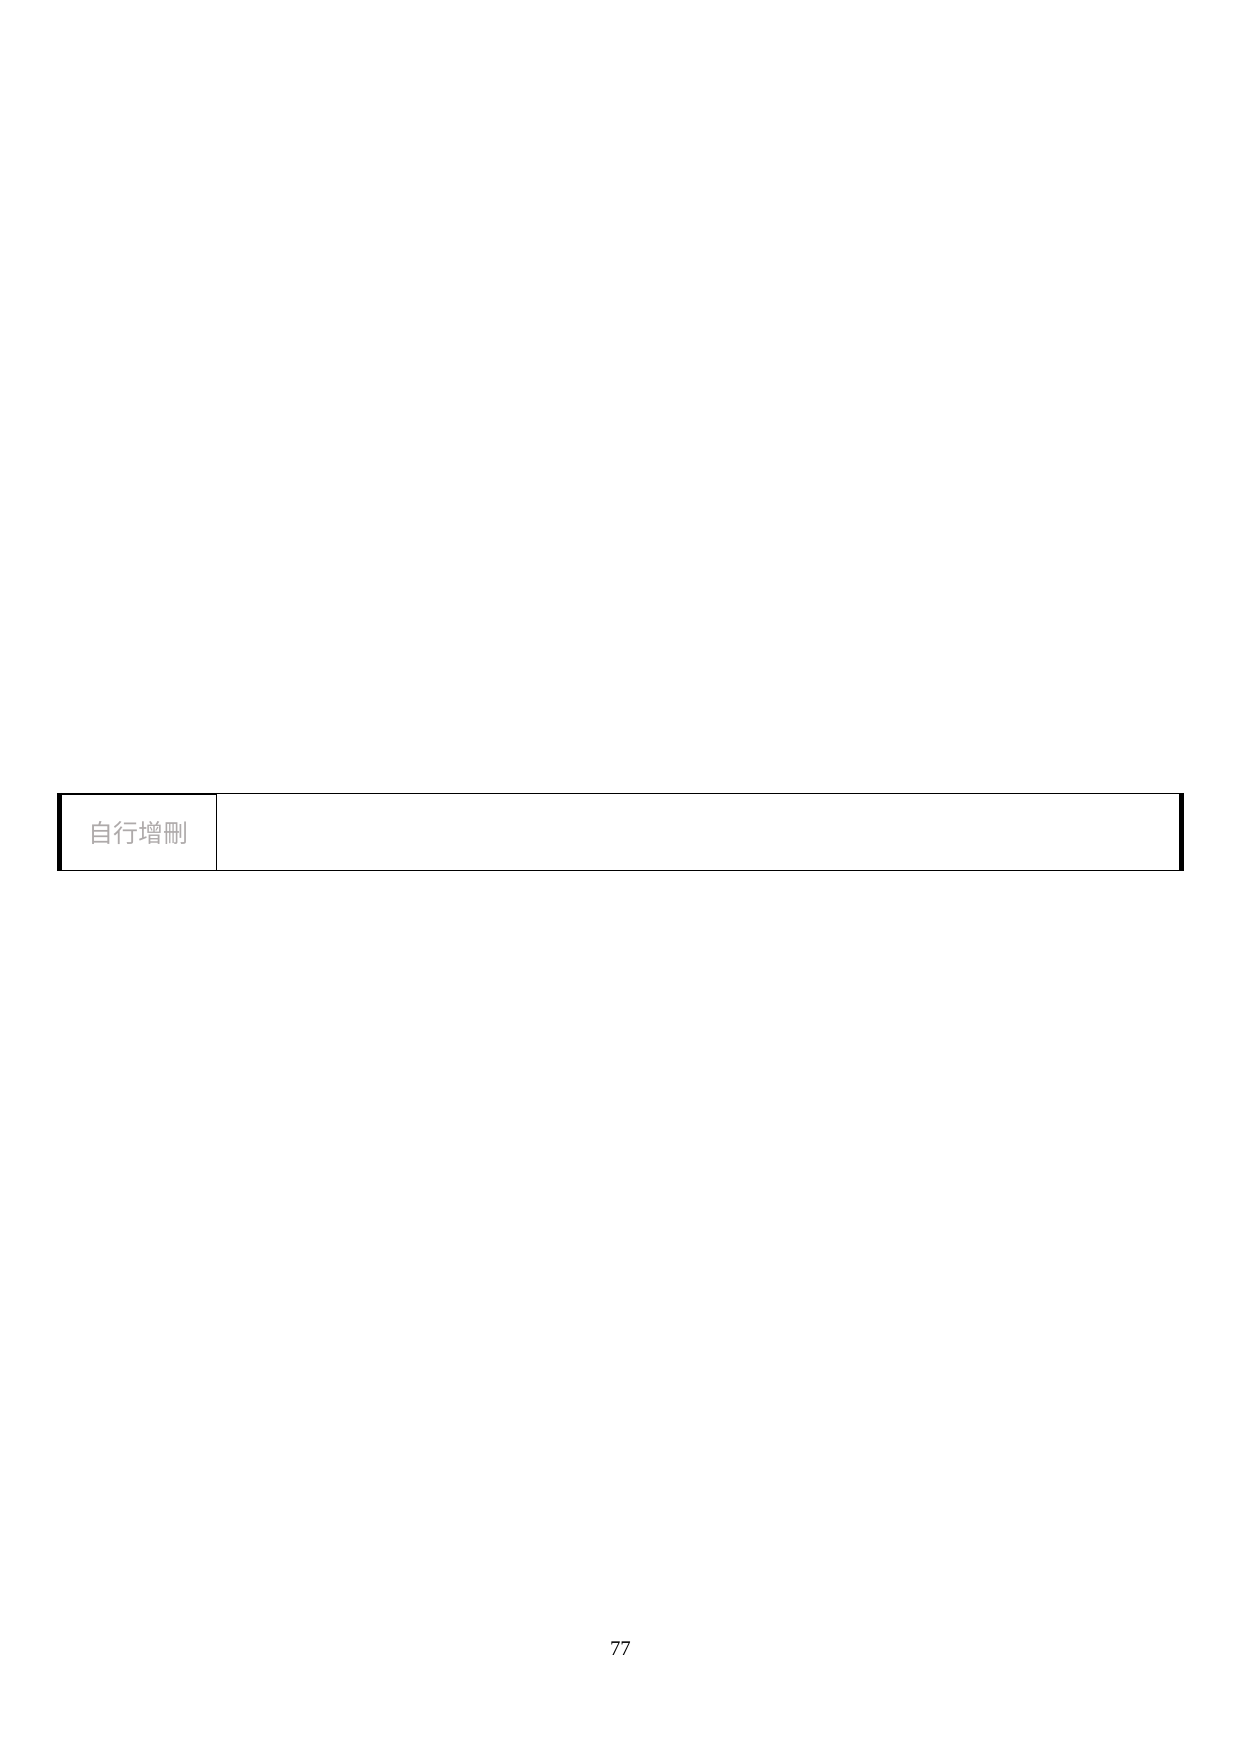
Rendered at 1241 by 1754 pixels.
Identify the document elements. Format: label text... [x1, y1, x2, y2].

table_cell 自行增刪 [62, 795, 216, 870]
table_cell [217, 794, 1179, 870]
